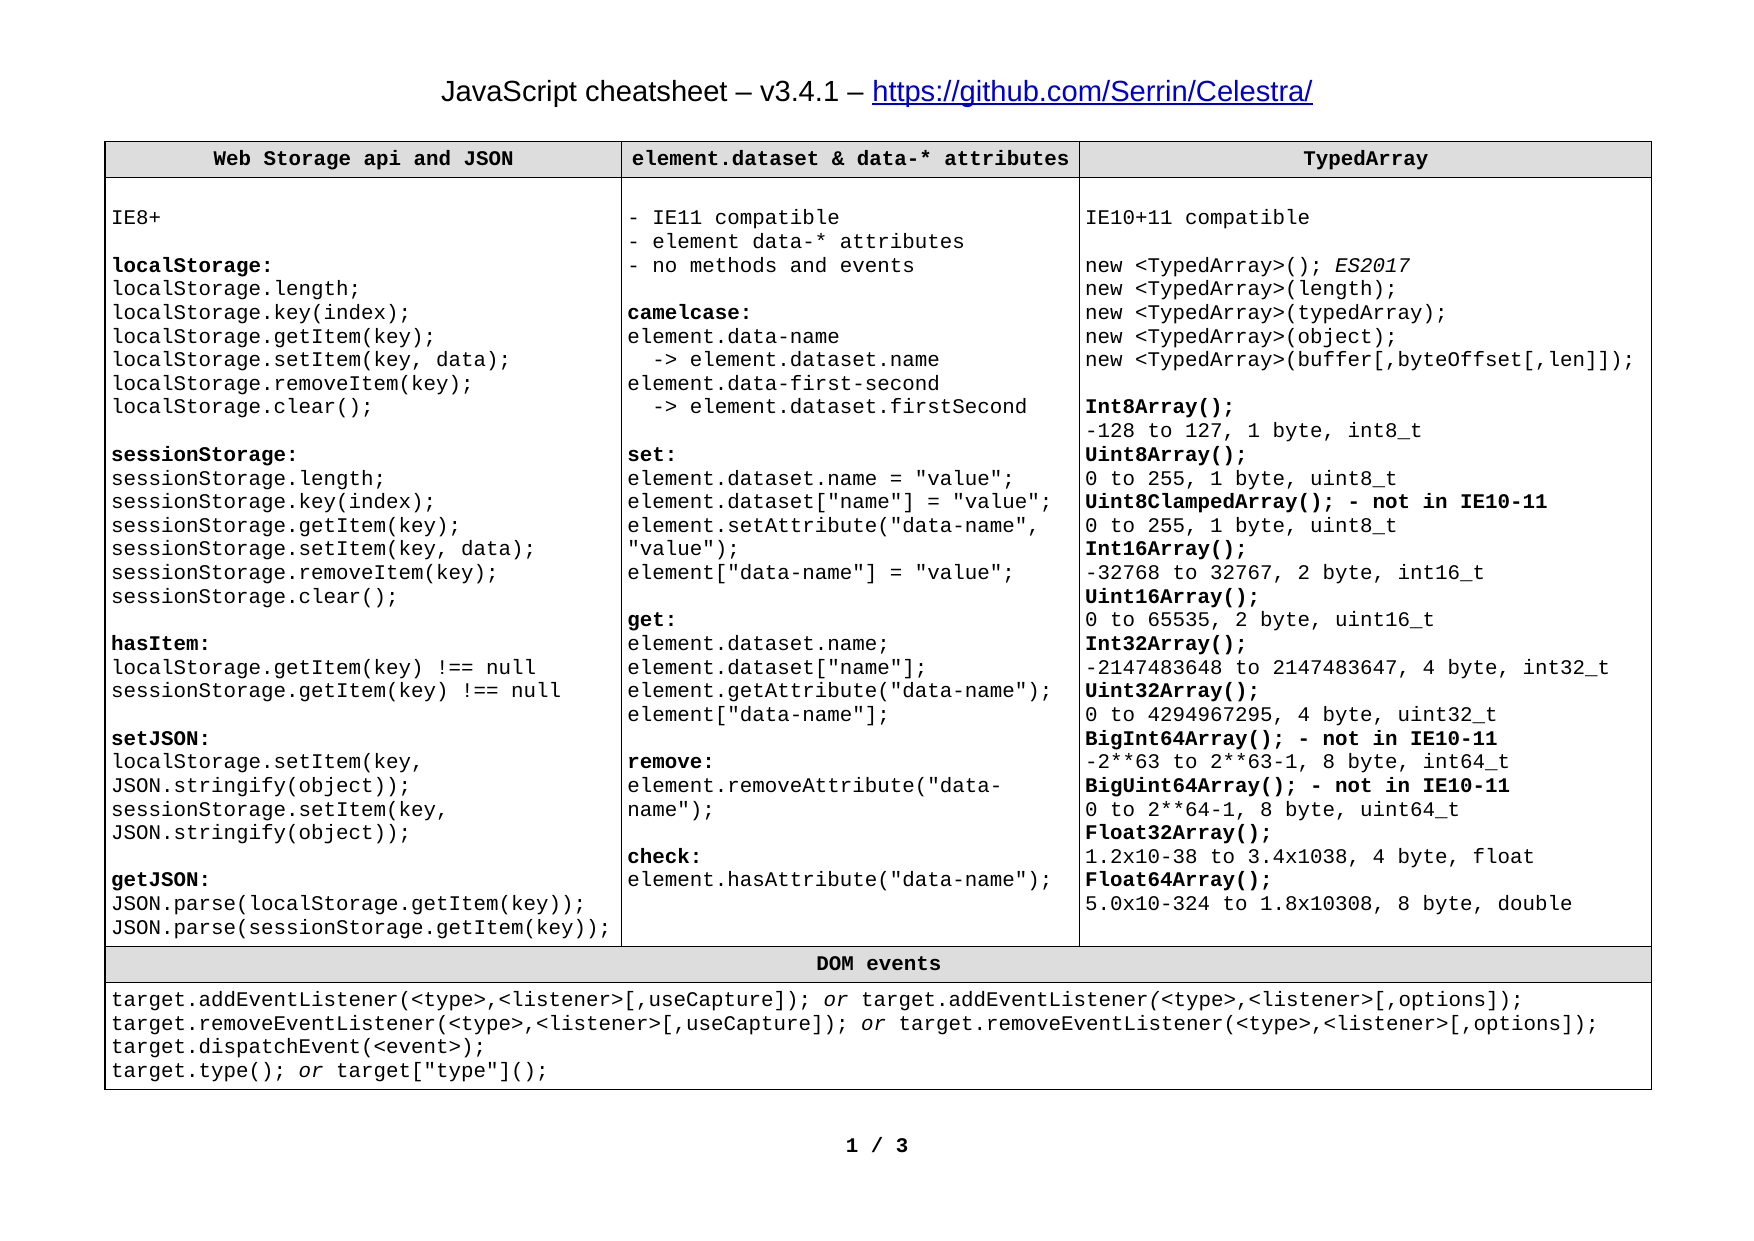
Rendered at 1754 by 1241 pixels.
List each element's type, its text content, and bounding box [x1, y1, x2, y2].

text JavaScript cheatsheet – v3.4.1 – https://github.com/Serrin/Celestra/ [105, 74, 1648, 107]
table_cell IE10+11 compatible new <TypedArray>(); ES2017 new <TypedArray>(length); new <TypedArray>(typedArray); new <TypedArray>(object); new <TypedArray>(buffer[,byteOffset[,len]]); Int8Array(); -128 to 127, 1 byte, int8_t Uint8Array(); 0 to 255, 1 byte, uint8_t Uint8ClampedArray(); - not in IE10-11 0 to 255, 1 byte, uint8_t Int16Array(); -32768 to 32767, 2 byte, int16_t Uint16Array(); 0 to 65535, 2 byte, uint16_t Int32Array(); -2147483648 to 2147483647, 4 byte, int32_t Uint32Array(); 0 to 4294967295, 4 byte, uint32_t BigInt64Array(); - not in IE10-11 -2**63 to 2**63-1, 8 byte, int64_t BigUint64Array(); - not in IE10-11 0 to 2**64-1, 8 byte, uint64_t Float32Array(); 1.2x10-38 to 3.4x1038, 4 byte, float Float64Array(); 5.0x10-324 to 1.8x10308, 8 byte, double [1080, 178, 1651, 946]
table_header Web Storage api and JSON [106, 142, 621, 177]
table_cell target.addEventListener(<type>,<listener>[,useCapture]); or target.addEventListener(<type>,<listener>[,options]); target.removeEventListener(<type>,<listener>[,useCapture]); or target.removeEventListener(<type>,<listener>[,options]); target.dispatchEvent(<event>); target.type(); or target["type"](); [106, 983, 1651, 1089]
table_cell DOM events [106, 947, 1651, 982]
table_cell IE8+ localStorage: localStorage.length; localStorage.key(index); localStorage.getItem(key); localStorage.setItem(key, data); localStorage.removeItem(key); localStorage.clear(); sessionStorage: sessionStorage.length; sessionStorage.key(index); sessionStorage.getItem(key); sessionStorage.setItem(key, data); sessionStorage.removeItem(key); sessionStorage.clear(); hasItem: localStorage.getItem(key) !== null sessionStorage.getItem(key) !== null setJSON: localStorage.setItem(key, JSON.stringify(object)); sessionStorage.setItem(key, JSON.stringify(object)); getJSON: JSON.parse(localStorage.getItem(key)); JSON.parse(sessionStorage.getItem(key)); [106, 178, 621, 946]
table_header TypedArray [1080, 142, 1651, 177]
table_cell - IE11 compatible - element data-* attributes - no methods and events camelcase: element.data-name -> element.dataset.name element.data-first-second -> element.dataset.firstSecond set: element.dataset.name = "value"; element.dataset["name"] = "value"; element.setAttribute("data-name", "value"); element["data-name"] = "value"; get: element.dataset.name; element.dataset["name"]; element.getAttribute("data-name"); element["data-name"]; remove: element.removeAttribute("data-name"); check: element.hasAttribute("data-name"); [622, 178, 1079, 946]
table_header element.dataset & data-* attributes [622, 142, 1079, 177]
